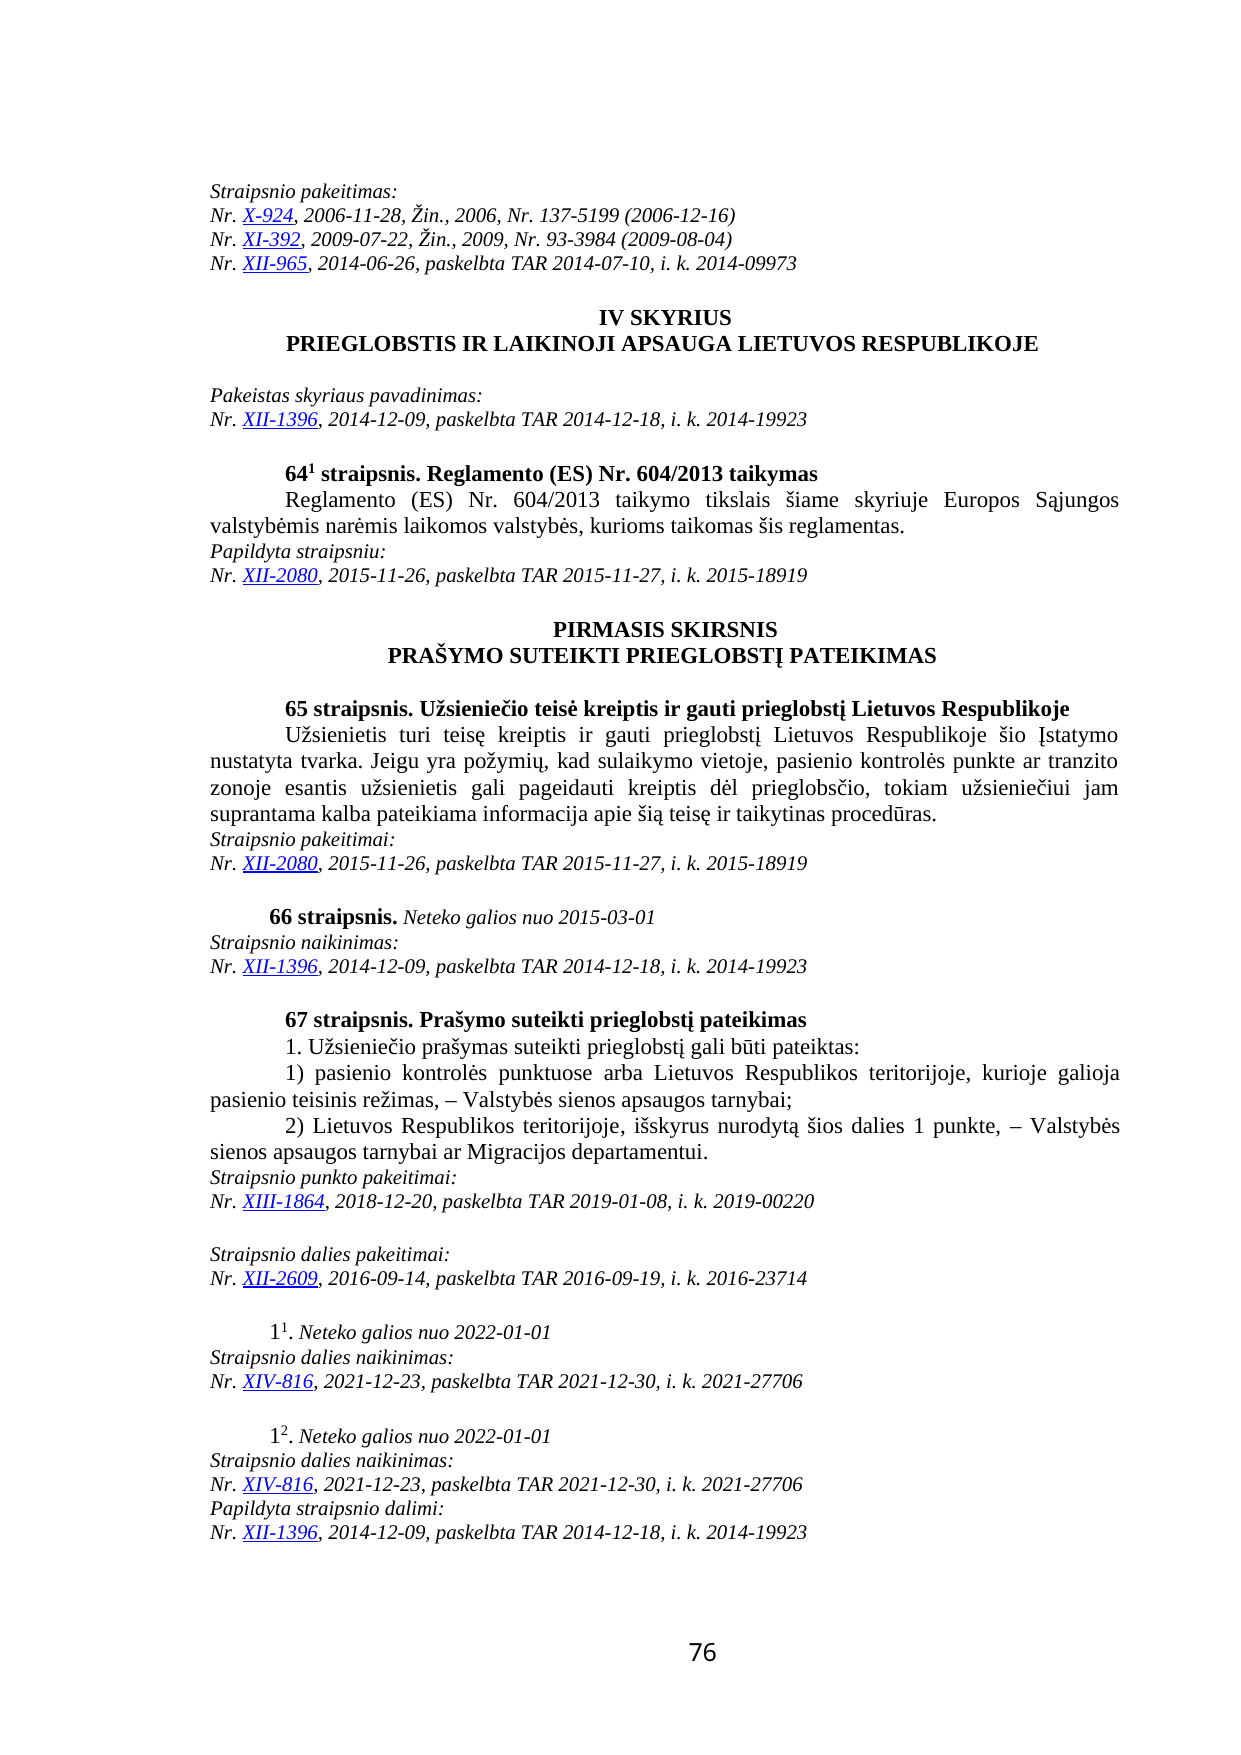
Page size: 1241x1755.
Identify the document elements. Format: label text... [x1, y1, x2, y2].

text Papildyta straipsniu: [210, 539, 1120, 563]
text Nr. XII-2080, 2015-11-26, paskelbta TAR 2015-11-27, i. k. 2015-18919 [210, 851, 1120, 874]
text 11. Neteko galios nuo 2022-01-01 [210, 1318, 1120, 1345]
text Straipsnio punkto pakeitimai: [210, 1165, 1120, 1189]
text Straipsnio dalies naikinimas: [210, 1448, 1120, 1472]
text 1. Užsieniečio prašymas suteikti prieglobstį gali būti pateiktas: [210, 1033, 1120, 1059]
text 2) Lietuvos Respublikos teritorijoje, išskyrus nurodytą šios dalies 1 punkte, – Valstybės sienos apsaugos tarnybai ar Migracijos departamentui. [210, 1112, 1120, 1165]
text 12. Neteko galios nuo 2022-01-01 [210, 1422, 1120, 1448]
text Nr. X-924, 2006-11-28, Žin., 2006, Nr. 137-5199 (2006-12-16) [210, 203, 1120, 227]
text Reglamento (ES) Nr. 604/2013 taikymo tikslais šiame skyriuje Europos Sąjungos valstybėmis narėmis laikomos valstybės, kurioms taikomas šis reglamentas. [210, 486, 1120, 539]
text 65 straipsnis. Užsieniečio teisė kreiptis ir gauti prieglobstį Lietuvos Respublikoje [210, 695, 1120, 721]
text Nr. XIV-816, 2021-12-23, paskelbta TAR 2021-12-30, i. k. 2021-27706 [210, 1472, 1120, 1496]
text PRIEGLOBSTIS IR LAIKINOJI APSAUGA LIETUVOS RESPUBLIKOJE [210, 330, 1120, 356]
text Nr. XII-965, 2014-06-26, paskelbta TAR 2014-07-10, i. k. 2014-09973 [210, 251, 1120, 275]
text Užsienietis turi teisę kreiptis ir gauti prieglobstį Lietuvos Respublikoje šio Įstatymo nustatyta tvarka. Jeigu yra požymių, kad sulaikymo vietoje, pasienio kontrolės punkte ar tranzito zonoje esantis užsienietis gali pageidauti kreiptis dėl prieglobsčio, tokiam užsieniečiui jam suprantama kalba pateikiama informacija apie šią teisę ir taikytinas procedūras. [210, 721, 1120, 826]
text IV SKYRIUS [210, 304, 1120, 330]
text Nr. XII-1396, 2014-12-09, paskelbta TAR 2014-12-18, i. k. 2014-19923 [210, 1520, 1120, 1544]
text Straipsnio pakeitimas: [210, 179, 1120, 203]
text 67 straipsnis. Prašymo suteikti prieglobstį pateikimas [210, 1007, 1120, 1033]
text 641 straipsnis. Reglamento (ES) Nr. 604/2013 taikymas [210, 460, 1120, 486]
text Pakeistas skyriaus pavadinimas: [210, 383, 1120, 407]
text Papildyta straipsnio dalimi: [210, 1496, 1120, 1520]
text Nr. XII-1396, 2014-12-09, paskelbta TAR 2014-12-18, i. k. 2014-19923 [210, 954, 1120, 978]
text 66 straipsnis. Neteko galios nuo 2015-03-01 [210, 903, 1120, 930]
text PRAŠYMO SUTEIKTI PRIEGLOBSTĮ PATEIKIMAS [210, 642, 1120, 668]
text Nr. XIV-816, 2021-12-23, paskelbta TAR 2021-12-30, i. k. 2021-27706 [210, 1369, 1120, 1393]
text Straipsnio dalies pakeitimai: [210, 1242, 1120, 1266]
text Nr. XII-1396, 2014-12-09, paskelbta TAR 2014-12-18, i. k. 2014-19923 [210, 407, 1120, 431]
text Straipsnio dalies naikinimas: [210, 1345, 1120, 1369]
text Straipsnio pakeitimai: [210, 826, 1120, 851]
text Straipsnio naikinimas: [210, 930, 1120, 954]
text 1) pasienio kontrolės punktuose arba Lietuvos Respublikos teritorijoje, kurioje galioja pasienio teisinis režimas, – Valstybės sienos apsaugos tarnybai; [210, 1059, 1120, 1112]
text Nr. XI-392, 2009-07-22, Žin., 2009, Nr. 93-3984 (2009-08-04) [210, 227, 1120, 251]
text Nr. XII-2609, 2016-09-14, paskelbta TAR 2016-09-19, i. k. 2016-23714 [210, 1266, 1120, 1290]
text PIRMASIS SKIRSNIS [210, 616, 1120, 642]
text Nr. XII-2080, 2015-11-26, paskelbta TAR 2015-11-27, i. k. 2015-18919 [210, 563, 1120, 587]
text Nr. XIII-1864, 2018-12-20, paskelbta TAR 2019-01-08, i. k. 2019-00220 [210, 1189, 1120, 1213]
